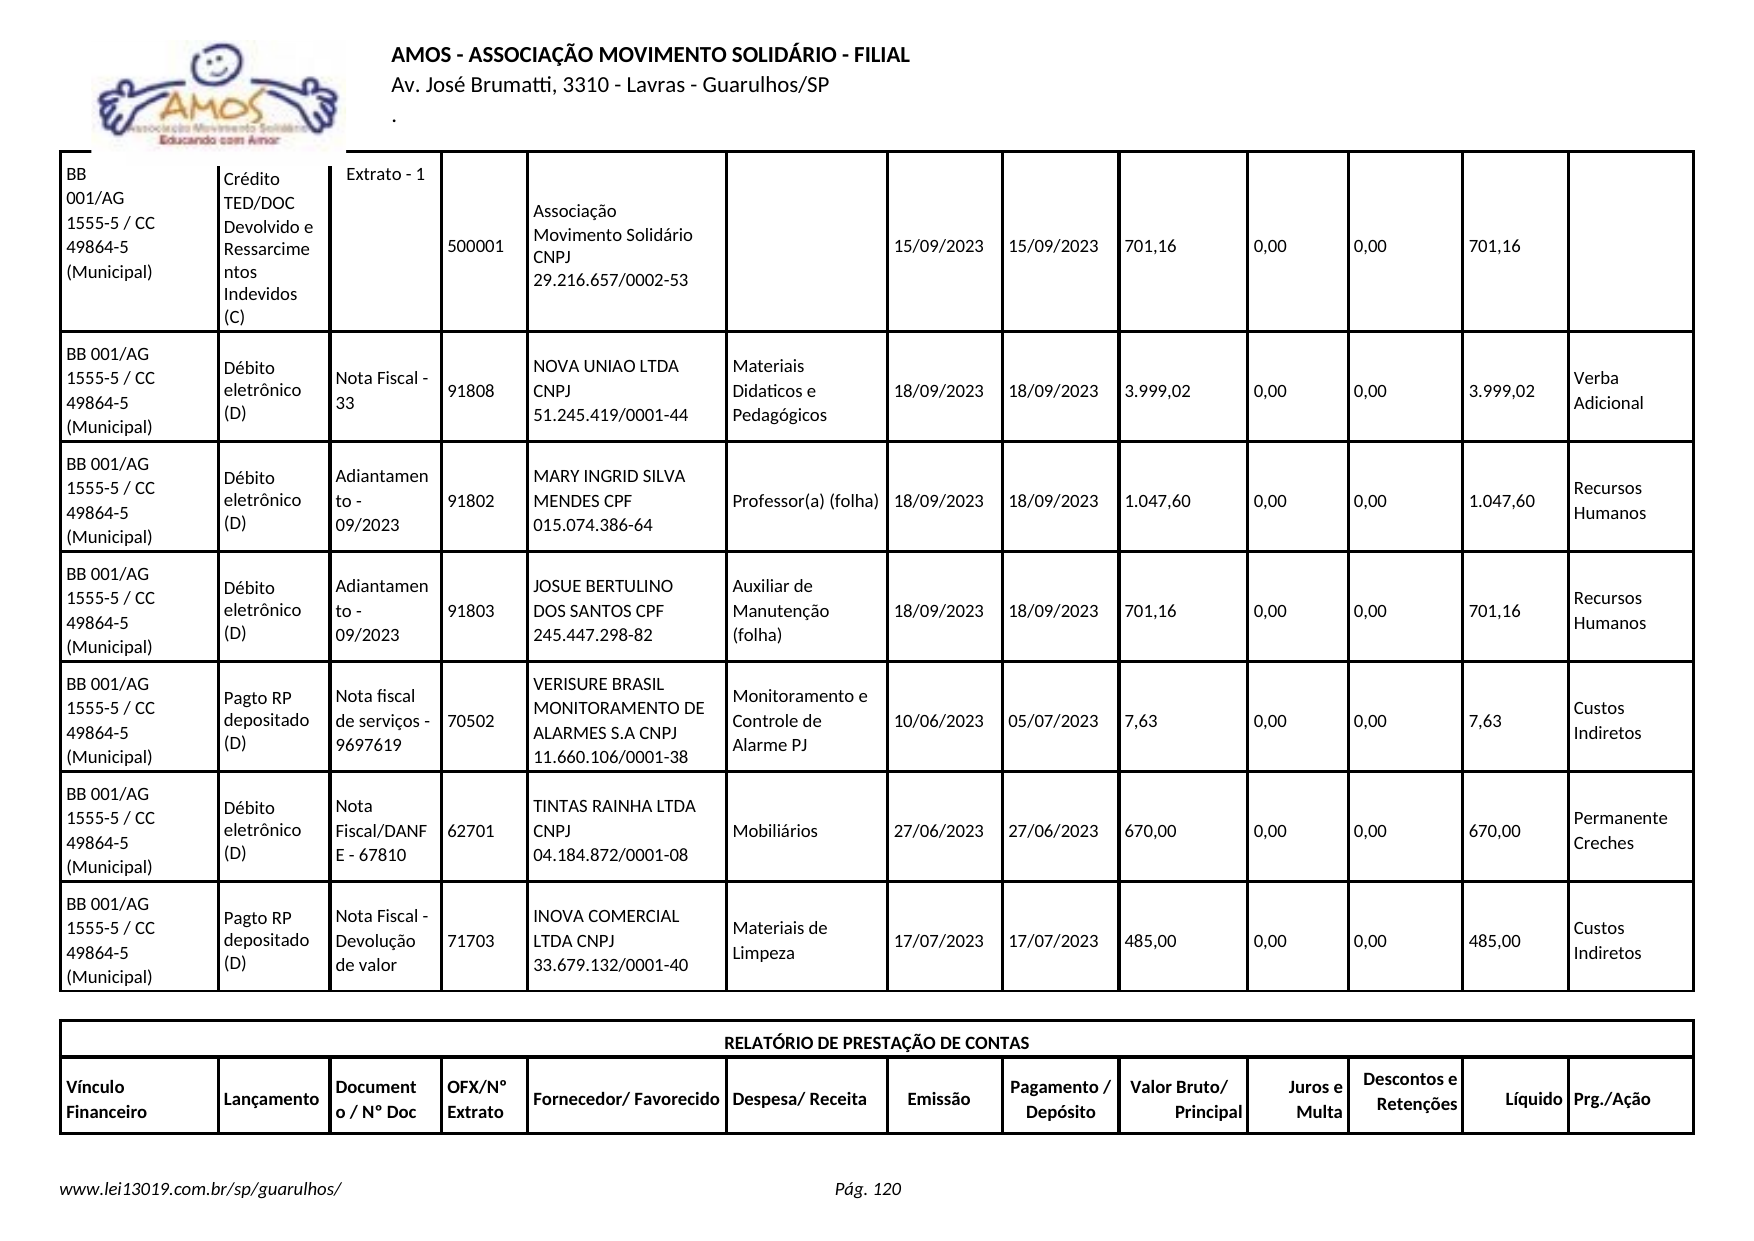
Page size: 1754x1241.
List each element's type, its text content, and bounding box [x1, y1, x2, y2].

table_cell BB 001/AG 1555-5 / CC 49864-5 (Municipal) [62, 553, 217, 660]
table_cell Emissão [889, 1059, 1001, 1132]
table_cell Débito eletrônico (D) [220, 773, 328, 880]
table_cell 0,00 [1249, 333, 1347, 440]
table_cell BB 001/AG 1555-5 / CC 49864-5 (Municipal) [62, 883, 217, 990]
table_cell Débito eletrônico (D) [220, 553, 328, 660]
table_cell 500001 [443, 153, 526, 330]
table_cell 18/09/2023 [889, 333, 1001, 440]
table_cell NOVA UNIAO LTDA CNPJ 51.245.419/0001-44 [529, 333, 725, 440]
table_cell 485,00 [1121, 883, 1246, 990]
table_cell 10/06/2023 [889, 663, 1001, 770]
table_cell BB 001/AG 1555-5 / CC 49864-5 (Municipal) [62, 153, 217, 330]
table_cell 3.999,02 [1464, 333, 1567, 440]
table_cell Juros e Multa [1249, 1059, 1347, 1132]
table_cell 701,16 [1121, 553, 1246, 660]
table_cell 0,00 [1249, 663, 1347, 770]
table_cell 62701 [443, 773, 526, 880]
table_cell 0,00 [1249, 553, 1347, 660]
table_cell 1.047,60 [1121, 443, 1246, 550]
table_cell Adiantamen to - 09/2023 [332, 443, 440, 550]
table_cell Mobiliários [728, 773, 886, 880]
table_cell 670,00 [1464, 773, 1567, 880]
table_header RELATÓRIO DE PRESTAÇÃO DE CONTAS [62, 1022, 1692, 1055]
table_cell 7,63 [1464, 663, 1567, 770]
table_cell TINTAS RAINHA LTDA CNPJ 04.184.872/0001-08 [529, 773, 725, 880]
table_cell Nota Fiscal/DANF E - 67810 [332, 773, 440, 880]
table_cell Verba Adicional [1570, 333, 1692, 440]
table_cell 91802 [443, 443, 526, 550]
table_cell Extrato - 1 [332, 153, 440, 330]
table_cell 05/07/2023 [1004, 663, 1117, 770]
table_cell 91803 [443, 553, 526, 660]
table_cell 1.047,60 [1464, 443, 1567, 550]
table_cell Recursos Humanos [1570, 443, 1692, 550]
table_cell Auxiliar de Manutenção (folha) [728, 553, 886, 660]
table_cell OFX/Nº Extrato [443, 1059, 526, 1132]
table_cell Associação Movimento Solidário CNPJ 29.216.657/0002-53 [529, 153, 725, 330]
table_cell BB 001/AG 1555-5 / CC 49864-5 (Municipal) [62, 333, 217, 440]
table_cell VERISURE BRASIL MONITORAMENTO DE ALARMES S.A CNPJ 11.660.106/0001-38 [529, 663, 725, 770]
table_cell Líquido [1464, 1059, 1567, 1132]
table_cell Lançamento [220, 1059, 328, 1132]
table_cell Nota Fiscal - 33 [332, 333, 440, 440]
table_cell BB 001/AG 1555-5 / CC 49864-5 (Municipal) [62, 663, 217, 770]
table_cell 0,00 [1350, 553, 1461, 660]
table_cell MARY INGRID SILVA MENDES CPF 015.074.386-64 [529, 443, 725, 550]
table_cell JOSUE BERTULINO DOS SANTOS CPF 245.447.298-82 [529, 553, 725, 660]
table_cell 485,00 [1464, 883, 1567, 990]
table_cell 17/07/2023 [1004, 883, 1117, 990]
table_cell BB 001/AG 1555-5 / CC 49864-5 (Municipal) [62, 773, 217, 880]
table_cell 15/09/2023 [1004, 153, 1117, 330]
table_cell 0,00 [1249, 883, 1347, 990]
table_cell 0,00 [1350, 333, 1461, 440]
table_cell 0,00 [1249, 153, 1347, 330]
table_cell Nota fiscal de serviços - 9697619 [332, 663, 440, 770]
table_cell 701,16 [1464, 553, 1567, 660]
table_cell Recursos Humanos [1570, 553, 1692, 660]
table_cell [1570, 153, 1692, 330]
table_cell Monitoramento e Controle de Alarme PJ [728, 663, 886, 770]
table_cell 7,63 [1121, 663, 1246, 770]
table_cell Custos Indiretos [1570, 663, 1692, 770]
table_cell 0,00 [1350, 773, 1461, 880]
table_cell Débito eletrônico (D) [220, 333, 328, 440]
table_cell 18/09/2023 [889, 443, 1001, 550]
table_cell INOVA COMERCIAL LTDA CNPJ 33.679.132/0001-40 [529, 883, 725, 990]
table_cell 3.999,02 [1121, 333, 1246, 440]
table_cell Document o / Nº Doc [332, 1059, 440, 1132]
table_cell Permanente Creches [1570, 773, 1692, 880]
table_cell 0,00 [1350, 883, 1461, 990]
table_cell BB 001/AG 1555-5 / CC 49864-5 (Municipal) [62, 443, 217, 550]
table_cell Pagto RP depositado (D) [220, 663, 328, 770]
table_cell Materiais Didaticos e Pedagógicos [728, 333, 886, 440]
table_cell [728, 153, 886, 330]
table_cell 18/09/2023 [1004, 553, 1117, 660]
table_cell 18/09/2023 [1004, 443, 1117, 550]
table_cell 17/07/2023 [889, 883, 1001, 990]
table_cell Prg./Ação [1570, 1059, 1692, 1132]
table_cell Custos Indiretos [1570, 883, 1692, 990]
table_cell Crédito TED/DOC Devolvido e Ressarcime ntos Indevidos (C) [220, 166, 328, 330]
table_cell 91808 [443, 333, 526, 440]
table_cell Professor(a) (folha) [728, 443, 886, 550]
table_cell Valor Bruto/ Principal [1121, 1059, 1246, 1132]
table_cell Nota Fiscal - Devolução de valor [332, 883, 440, 990]
table_cell Vínculo Financeiro [62, 1059, 217, 1132]
table_cell Adiantamen to - 09/2023 [332, 553, 440, 660]
table_cell Descontos e Retenções [1350, 1059, 1461, 1132]
table_cell 0,00 [1350, 153, 1461, 330]
table_cell 0,00 [1249, 773, 1347, 880]
table_cell 70502 [443, 663, 526, 770]
table_cell 0,00 [1249, 443, 1347, 550]
table_cell Materiais de Limpeza [728, 883, 886, 990]
table_cell 701,16 [1464, 153, 1567, 330]
table_cell 71703 [443, 883, 526, 990]
table_cell 0,00 [1350, 663, 1461, 770]
table_cell 18/09/2023 [889, 553, 1001, 660]
table_cell Despesa/ Receita [728, 1059, 886, 1132]
table_cell 701,16 [1121, 153, 1246, 330]
table_cell 0,00 [1350, 443, 1461, 550]
table_cell Fornecedor/ Favorecido [529, 1059, 725, 1132]
table_cell 18/09/2023 [1004, 333, 1117, 440]
table_cell Pagto RP depositado (D) [220, 883, 328, 990]
table_cell 15/09/2023 [889, 153, 1001, 330]
table_cell 27/06/2023 [1004, 773, 1117, 880]
table_cell 27/06/2023 [889, 773, 1001, 880]
table_cell 670,00 [1121, 773, 1246, 880]
table_cell Débito eletrônico (D) [220, 443, 328, 550]
table_cell Pagamento / Depósito [1004, 1059, 1117, 1132]
